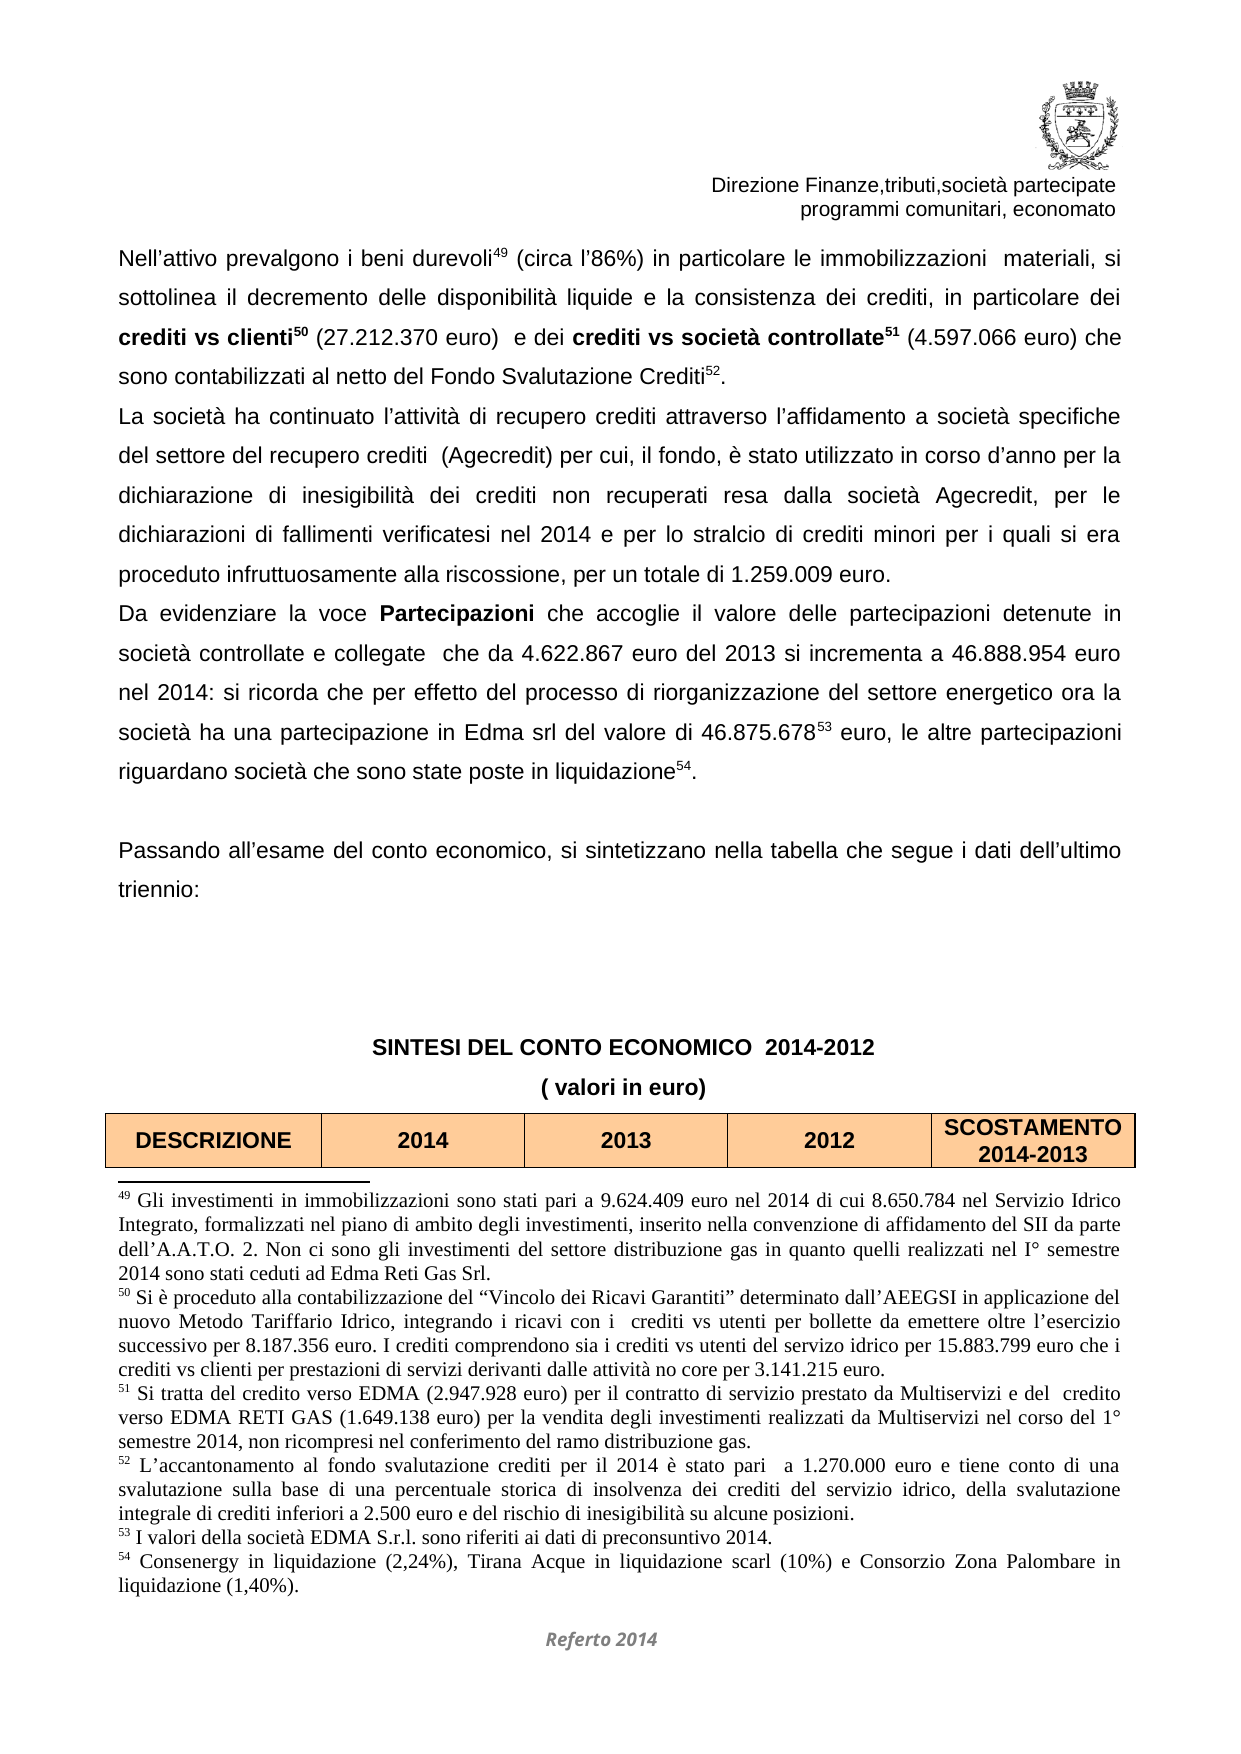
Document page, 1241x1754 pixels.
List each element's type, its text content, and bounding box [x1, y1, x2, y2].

table_header 2013 [525, 1114, 727, 1167]
picture [1035, 73, 1123, 173]
text L’accantonamento al fondo svalutazione crediti per il 2014 è stato pari a 1.270.000 euro e tiene conto di una svalutazione sulla base di una percentuale storica di insolvenza dei crediti del servizio idrico, della svalutazione integrale di crediti inferiori a 2.500 euro e del rischio di inesigibilità su alcune posizioni. [118, 1453, 1122, 1525]
text SINTESI DEL CONTO ECONOMICO 2014-2012 [118, 1034, 1122, 1061]
text La società ha continuato l’attività di recupero crediti attraverso l’affidamento a società specifiche del settore del recupero crediti (Agecredit) per cui, il fondo, è stato utilizzato in corso d’anno per la dichiarazione di inesigibilità dei crediti non recuperati resa dalla società Agecredit, per le dichiarazioni di fallimenti verificatesi nel 2014 e per lo stralcio di crediti minori per i quali si era proceduto infruttuosamente alla riscossione, per un totale di 1.259.009 euro. [118, 403, 1122, 587]
text Si tratta del credito verso EDMA (2.947.928 euro) per il contratto di servizio prestato da Multiservizi e del credito verso EDMA RETI GAS (1.649.138 euro) per la vendita degli investimenti realizzati da Multiservizi nel corso del 1° semestre 2014, non ricompresi nel conferimento del ramo distribuzione gas. [118, 1381, 1122, 1453]
text Gli investimenti in immobilizzazioni sono stati pari a 9.624.409 euro nel 2014 di cui 8.650.784 nel Servizio Idrico Integrato, formalizzati nel piano di ambito degli investimenti, inserito nella convenzione di affidamento del SII da parte dell’A.A.T.O. 2. Non ci sono gli investimenti del settore distribuzione gas in quanto quelli realizzati nel I° semestre 2014 sono stati ceduti ad Edma Reti Gas Srl. [118, 1188, 1122, 1284]
table_header 2014 [322, 1114, 524, 1167]
text Si è proceduto alla contabilizzazione del “Vincolo dei Ricavi Garantiti” determinato dall’AEEGSI in applicazione del nuovo Metodo Tariffario Idrico, integrando i ricavi con i crediti vs utenti per bollette da emettere oltre l’esercizio successivo per 8.187.356 euro. I crediti comprendono sia i crediti vs utenti del servizo idrico per 15.883.799 euro che i crediti vs clienti per prestazioni di servizi derivanti dalle attività no core per 3.141.215 euro. [118, 1284, 1122, 1381]
table_header SCOSTAMENTO 2014-2013 [932, 1114, 1134, 1167]
text ( valori in euro) [118, 1074, 1122, 1100]
text Nell’attivo prevalgono i beni durevoli (circa l’86%) in particolare le immobilizzazioni materiali, si sottolinea il decremento delle disponibilità liquide e la consistenza dei crediti, in particolare dei crediti vs clienti (27.212.370 euro) e dei crediti vs società controllate (4.597.066 euro) che sono contabilizzati al netto del Fondo Svalutazione Crediti. [118, 245, 1122, 389]
text Passando all’esame del conto economico, si sintetizzano nella tabella che segue i dati dell’ultimo triennio: [118, 837, 1122, 903]
text Da evidenziare la voce Partecipazioni che accoglie il valore delle partecipazioni detenute in società controllate e collegate che da 4.622.867 euro del 2013 si incrementa a 46.888.954 euro nel 2014: si ricorda che per effetto del processo di riorganizzazione del settore energetico ora la società ha una partecipazione in Edma srl del valore di 46.875.678 euro, le altre partecipazioni riguardano società che sono state poste in liquidazione. [118, 600, 1122, 784]
table_header DESCRIZIONE [106, 1114, 321, 1167]
text Consenergy in liquidazione (2,24%), Tirana Acque in liquidazione scarl (10%) e Consorzio Zona Palombare in liquidazione (1,40%). [118, 1549, 1122, 1597]
text I valori della società EDMA S.r.l. sono riferiti ai dati di preconsuntivo 2014. [118, 1525, 1122, 1549]
table_header 2012 [728, 1114, 931, 1167]
